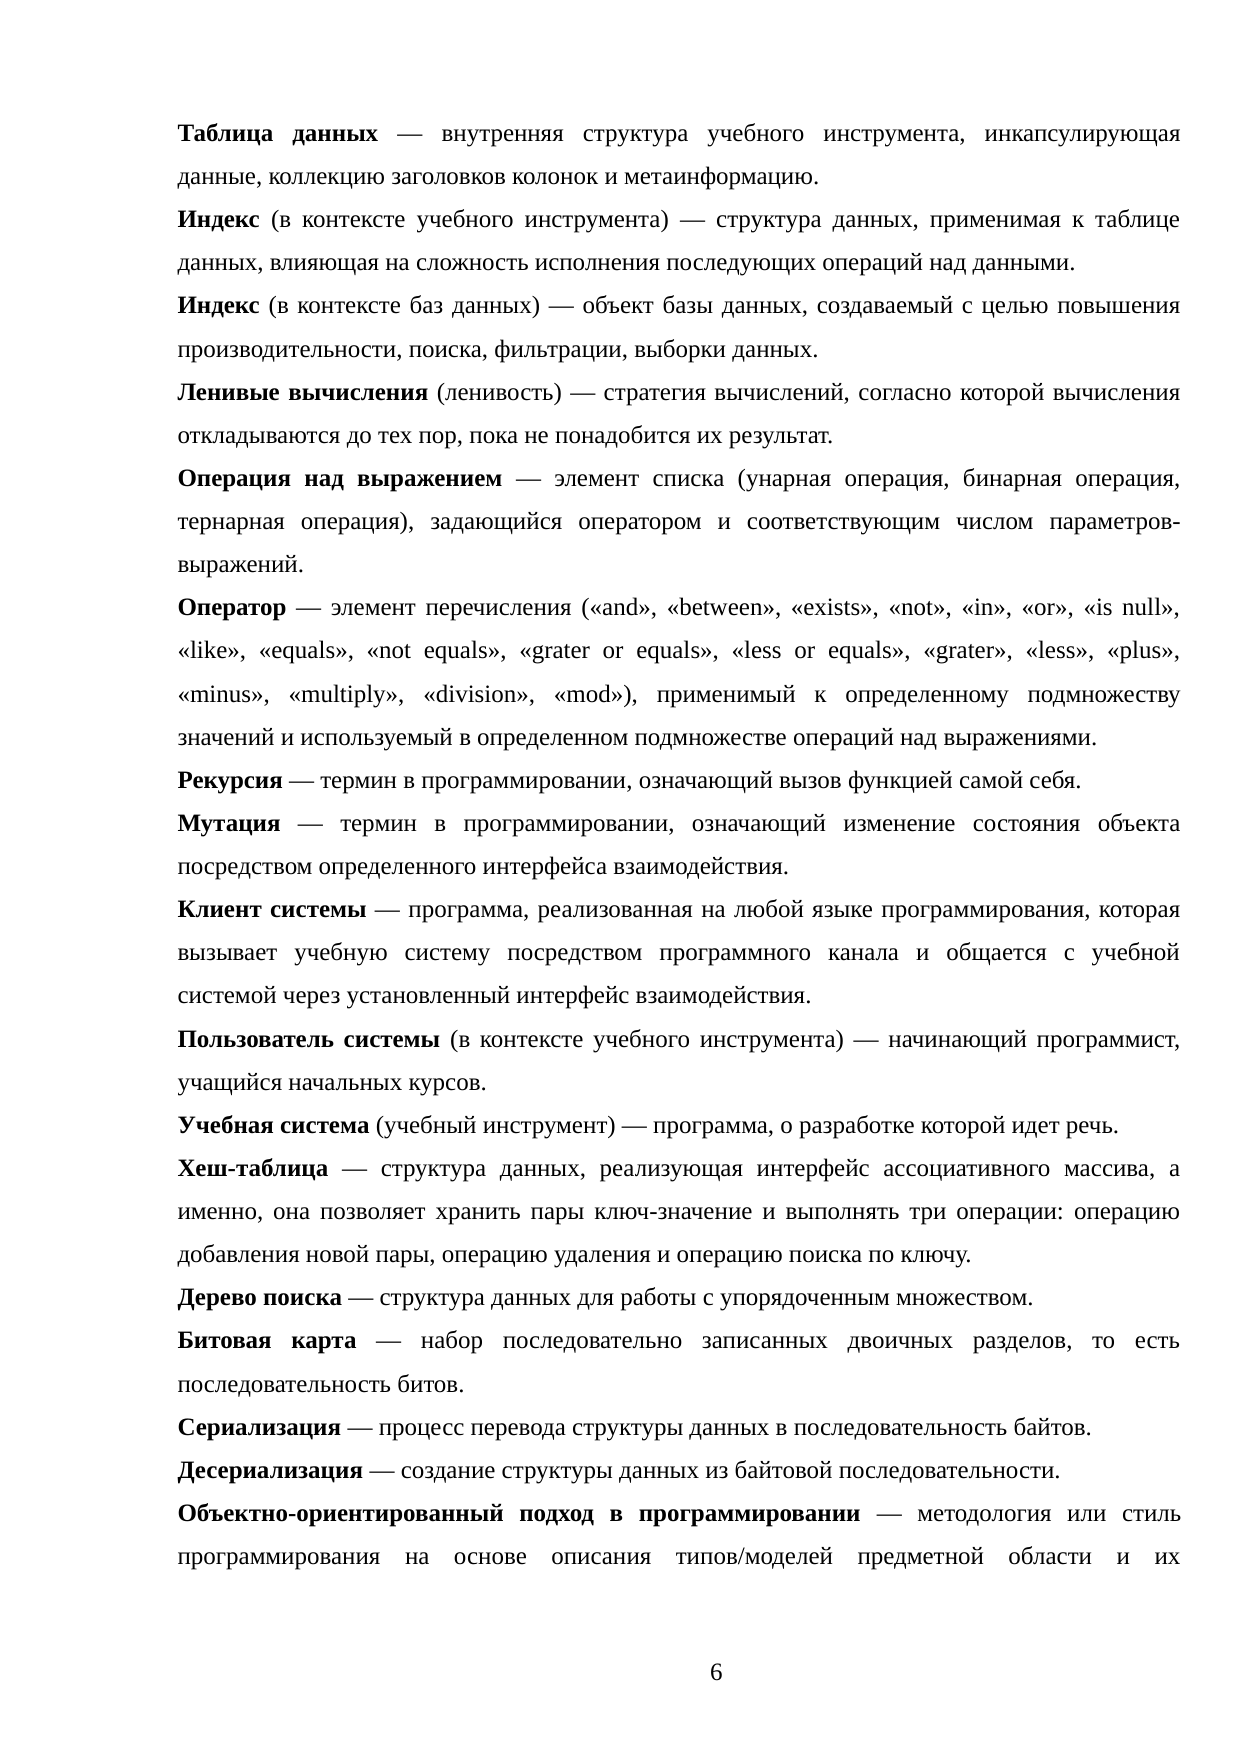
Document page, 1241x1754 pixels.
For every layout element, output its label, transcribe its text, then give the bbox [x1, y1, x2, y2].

text Хеш-таблица — структура данных, реализующая интерфейс ассоциативного массива, а именно, она позволяет хранить пары ключ-значение и выполнять три операции: операцию добавления новой пары, операцию удаления и операцию поиска по ключу. [177, 1153, 1181, 1268]
text Мутация — термин в программировании, означающий изменение состояния объекта посредством определенного интерфейса взаимодействия. [177, 808, 1181, 880]
text Оператор — элемент перечисления («and», «between», «exists», «not», «in», «or», «is null», «like», «equals», «not equals», «grater or equals», «less or equals», «grater», «less», «plus», «minus», «multiply», «division», «mod»), применимый к определенному подмножеству значений и используемый в определенном подмножестве операций над выражениями. [177, 592, 1181, 751]
text Ленивые вычисления (ленивость) — стратегия вычислений, согласно которой вычисления откладываются до тех пор, пока не понадобится их результат. [177, 377, 1181, 449]
text Пользователь системы (в контексте учебного инструмента) — начинающий программист, учащийся начальных курсов. [177, 1024, 1181, 1096]
text Таблица данных — внутренняя структура учебного инструмента, инкапсулирующая данные, коллекцию заголовков колонок и метаинформацию. [177, 118, 1181, 190]
text Объектно-ориентированный подход в программировании — методология или стиль программирования на основе описания типов/моделей предметной области и их [177, 1498, 1181, 1570]
text Сериализация — процесс перевода структуры данных в последовательность байтов. [177, 1412, 1181, 1441]
text Клиент системы — программа, реализованная на любой языке программирования, которая вызывает учебную систему посредством программного канала и общается с учебной системой через установленный интерфейс взаимодействия. [177, 894, 1181, 1009]
text Индекс (в контексте учебного инструмента) — структура данных, применимая к таблице данных, влияющая на сложность исполнения последующих операций над данными. [177, 204, 1181, 276]
text Дерево поиска — структура данных для работы с упорядоченным множеством. [177, 1282, 1181, 1311]
text Битовая карта — набор последовательно записанных двоичных разделов, то есть последовательность битов. [177, 1326, 1181, 1397]
text Десериализация — создание структуры данных из байтовой последовательности. [177, 1455, 1181, 1484]
text Операция над выражением — элемент списка (унарная операция, бинарная операция, тернарная операция), задающийся оператором и соответствующим числом параметров-выражений. [177, 463, 1181, 578]
text Учебная система (учебный инструмент) — программа, о разработке которой идет речь. [177, 1110, 1181, 1139]
text Рекурсия — термин в программировании, означающий вызов функцией самой себя. [177, 765, 1181, 794]
text Индекс (в контексте баз данных) — объект базы данных, создаваемый с целью повышения производительности, поиска, фильтрации, выборки данных. [177, 291, 1181, 362]
